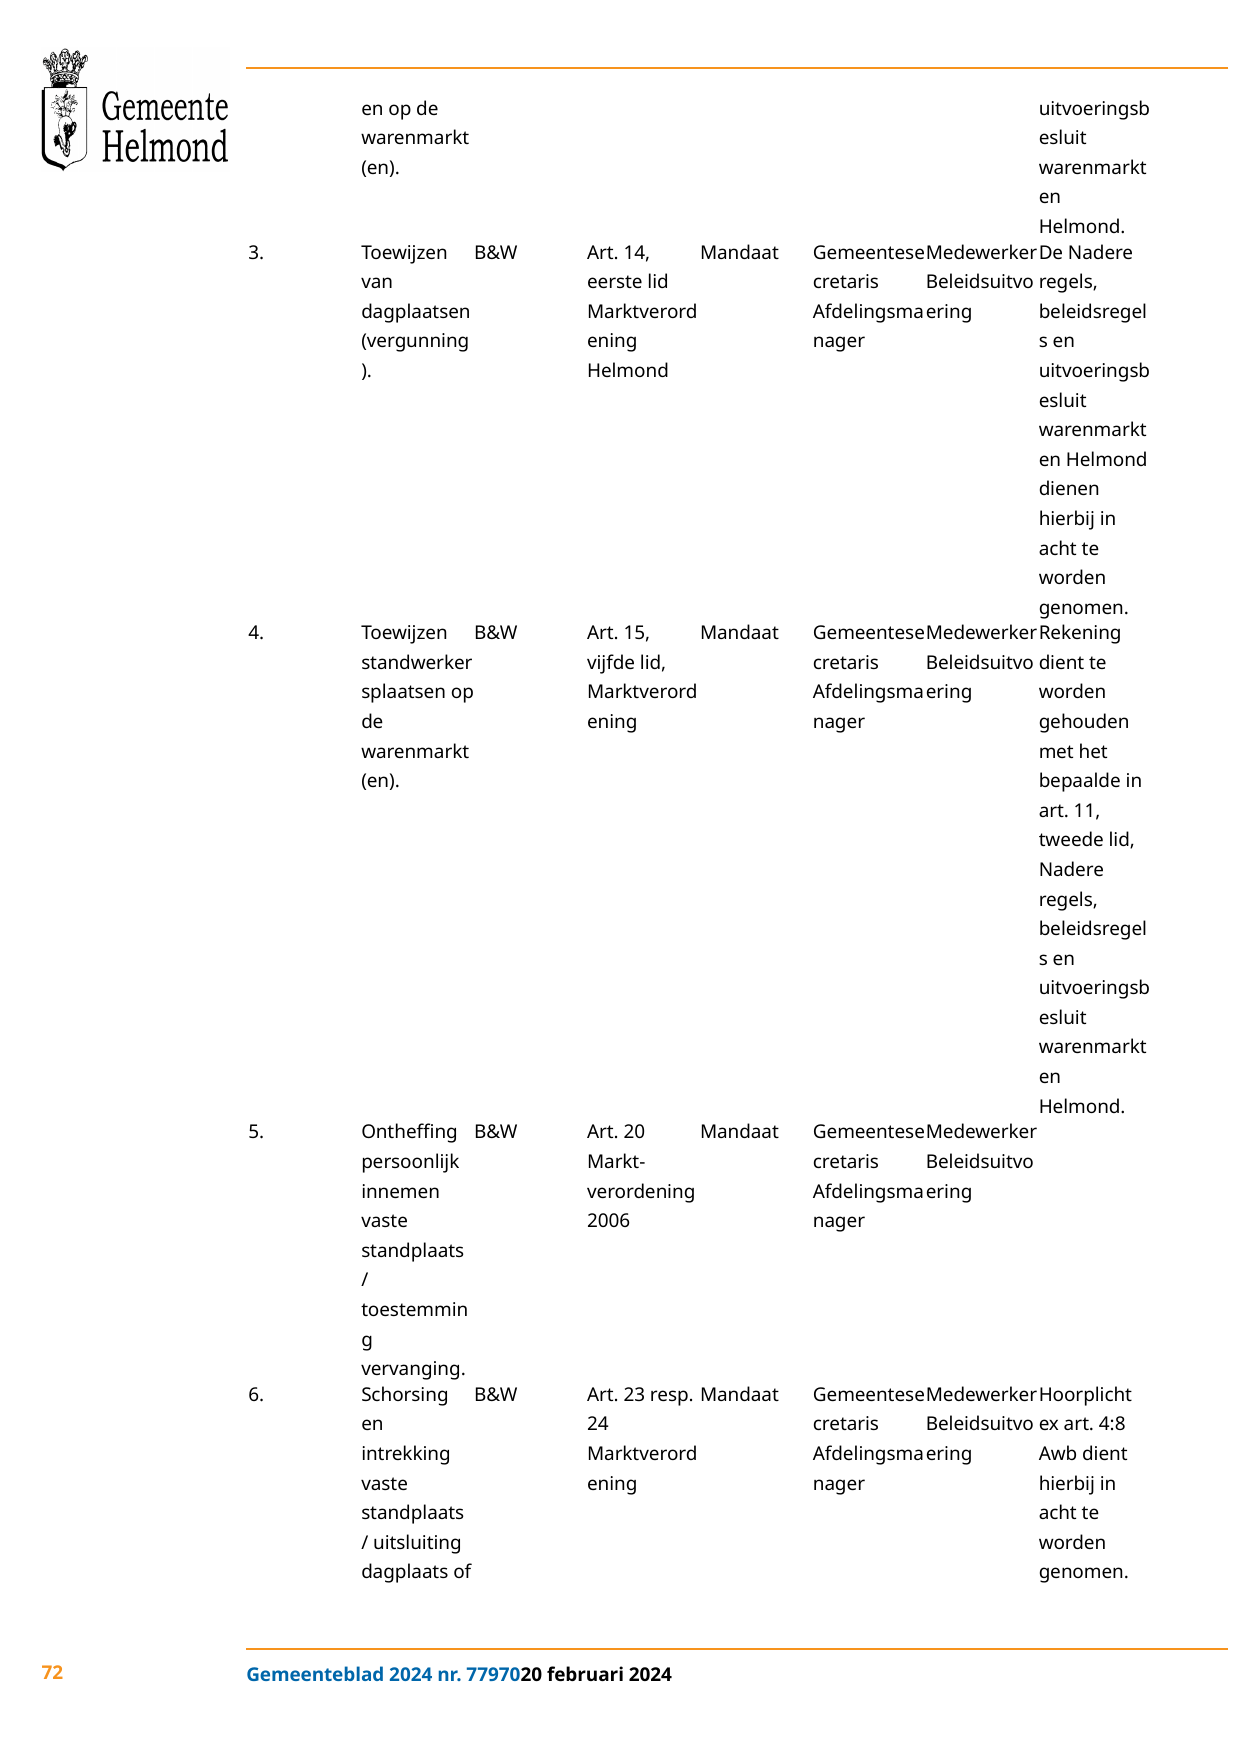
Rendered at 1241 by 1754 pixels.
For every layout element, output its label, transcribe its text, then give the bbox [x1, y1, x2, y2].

table_cell Art. 15, vijfde lid, Marktverordening [587, 620, 700, 1119]
table_cell Gemeentesecretaris Afdelingsmanager [813, 1119, 926, 1381]
table_cell Medewerker Beleidsuitvoering [926, 1119, 1038, 1381]
table_cell Art. 20 Markt-verordening 2006 [587, 1119, 700, 1381]
table_cell [926, 95, 1038, 239]
table_cell [1039, 1119, 1152, 1381]
table_cell [474, 95, 587, 239]
table_cell Medewerker Beleidsuitvoering [926, 1381, 1038, 1584]
table_cell Schorsing en intrekking vaste standplaats / uitsluiting dagplaats of [361, 1381, 474, 1584]
table_cell [587, 95, 700, 239]
table_cell 6. [248, 1381, 361, 1584]
table_cell B&W [474, 620, 587, 1119]
table_cell Hoorplicht ex art. 4:8 Awb dient hierbij in acht te worden genomen. [1039, 1381, 1152, 1584]
table_cell B&W [474, 239, 587, 619]
table_cell [813, 95, 926, 239]
table_cell Art. 14, eerste lid Marktverordening Helmond [587, 239, 700, 619]
table_cell Medewerker Beleidsuitvoering [926, 239, 1038, 619]
table_cell Gemeentesecretaris Afdelingsmanager [813, 1381, 926, 1584]
table_cell B&W [474, 1119, 587, 1381]
table_cell Mandaat [700, 620, 813, 1119]
table_cell B&W [474, 1381, 587, 1584]
table_cell 5. [248, 1119, 361, 1381]
table_cell Toewijzen standwerkersplaatsen op de warenmarkt(en). [361, 620, 474, 1119]
table_cell Art. 23 resp. 24 Marktverordening [587, 1381, 700, 1584]
table_cell 4. [248, 620, 361, 1119]
table_cell Rekening dient te worden gehouden met het bepaalde in art. 11, tweede lid, Nadere regels, beleidsregels en uitvoeringsbesluit warenmarkten Helmond. [1039, 620, 1152, 1119]
table_cell Toewijzen van dagplaatsen (vergunning). [361, 239, 474, 619]
table_cell 3. [248, 239, 361, 619]
table_cell Gemeentesecretaris Afdelingsmanager [813, 239, 926, 619]
picture [41, 47, 231, 172]
table_cell en op de warenmarkt(en). [361, 95, 474, 239]
table_cell Mandaat [700, 1119, 813, 1381]
table_cell Ontheffing persoonlijk innemen vaste standplaats / toestemming vervanging. [361, 1119, 474, 1381]
table_cell Medewerker Beleidsuitvoering [926, 620, 1038, 1119]
table_cell Mandaat [700, 239, 813, 619]
table_cell uitvoeringsbesluit warenmarkten Helmond. [1039, 95, 1152, 239]
table_cell Mandaat [700, 1381, 813, 1584]
table_cell [248, 95, 361, 239]
table_cell Gemeentesecretaris Afdelingsmanager [813, 620, 926, 1119]
table_cell [700, 95, 813, 239]
table_cell De Nadere regels, beleidsregels en uitvoeringsbesluit warenmarkten Helmond dienen hierbij in acht te worden genomen. [1039, 239, 1152, 619]
